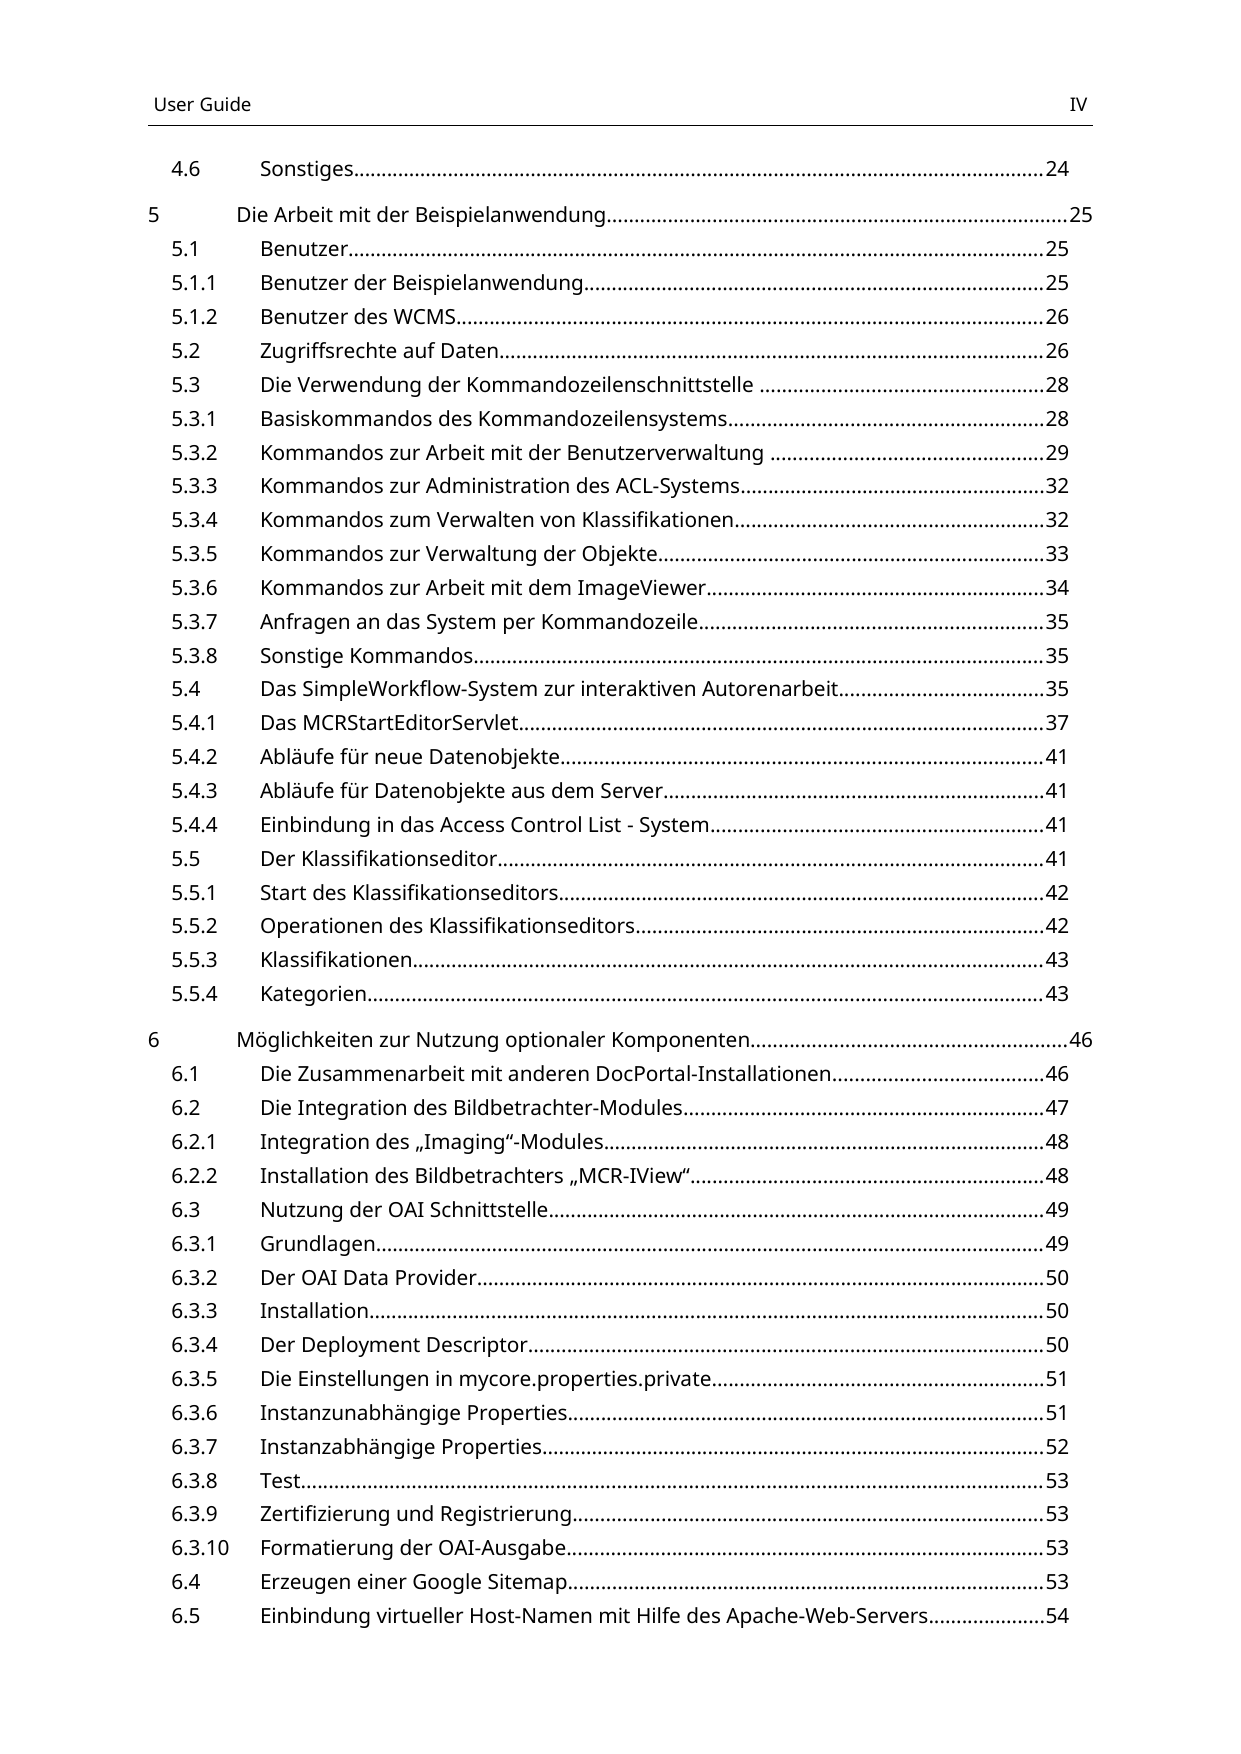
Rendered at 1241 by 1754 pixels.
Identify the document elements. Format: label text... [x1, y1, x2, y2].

text 5.5.4 Kategorien 43 [171, 979, 1069, 1007]
text 5.3.8 Sonstige Kommandos 35 [171, 641, 1069, 669]
text 6.2 Die Integration des Bildbetrachter-Modules 47 [171, 1093, 1069, 1122]
text 6.3.3 Installation 50 [171, 1296, 1069, 1325]
text 6.3.2 Der OAI Data Provider 50 [171, 1263, 1069, 1291]
text 5.3 Die Verwendung der Kommandozeilenschnittstelle 28 [171, 370, 1069, 398]
text 6.3.10 Formatierung der OAI-Ausgabe 53 [171, 1533, 1069, 1562]
text 6.3.9 Zertifizierung und Registrierung 53 [171, 1499, 1069, 1528]
text 6 Möglichkeiten zur Nutzung optionaler Komponenten 46 [148, 1026, 1093, 1054]
text 6.3.5 Die Einstellungen in mycore.properties.private 51 [171, 1364, 1069, 1392]
text 6.2.1 Integration des „Imaging“-Modules 48 [171, 1127, 1069, 1155]
text 5.3.7 Anfragen an das System per Kommandozeile 35 [171, 607, 1069, 635]
text 6.3.1 Grundlagen 49 [171, 1229, 1069, 1257]
text 5.5.1 Start des Klassifikationseditors 42 [171, 878, 1069, 906]
text 6.2.2 Installation des Bildbetrachters „MCR-IView“ 48 [171, 1161, 1069, 1189]
text 5.1.2 Benutzer des WCMS 26 [171, 302, 1069, 330]
text 5.4.4 Einbindung in das Access Control List - System 41 [171, 810, 1069, 838]
text 4.6 Sonstiges 24 [171, 154, 1069, 182]
text 6.3.6 Instanzunabhängige Properties 51 [171, 1398, 1069, 1426]
text 6.4 Erzeugen einer Google Sitemap 53 [171, 1567, 1069, 1596]
text 5 Die Arbeit mit der Beispielanwendung 25 [148, 201, 1093, 229]
text 6.1 Die Zusammenarbeit mit anderen DocPortal-Installationen 46 [171, 1059, 1069, 1088]
text 5.3.1 Basiskommandos des Kommandozeilensystems 28 [171, 404, 1069, 432]
text 5.5.3 Klassifikationen 43 [171, 945, 1069, 974]
text 5.5.2 Operationen des Klassifikationseditors 42 [171, 912, 1069, 940]
text 6.3 Nutzung der OAI Schnittstelle 49 [171, 1195, 1069, 1223]
text 5.3.6 Kommandos zur Arbeit mit dem ImageViewer 34 [171, 573, 1069, 601]
text 5.4.2 Abläufe für neue Datenobjekte 41 [171, 742, 1069, 771]
text 5.5 Der Klassifikationseditor 41 [171, 844, 1069, 872]
text 5.3.4 Kommandos zum Verwalten von Klassifikationen 32 [171, 505, 1069, 533]
text 6.5 Einbindung virtueller Host-Namen mit Hilfe des Apache-Web-Servers 54 [171, 1601, 1069, 1629]
text 5.3.2 Kommandos zur Arbeit mit der Benutzerverwaltung 29 [171, 438, 1069, 466]
text 5.4.3 Abläufe für Datenobjekte aus dem Server 41 [171, 776, 1069, 804]
text 6.3.4 Der Deployment Descriptor 50 [171, 1330, 1069, 1358]
text 5.4.1 Das MCRStartEditorServlet 37 [171, 708, 1069, 737]
text 5.3.5 Kommandos zur Verwaltung der Objekte 33 [171, 539, 1069, 567]
text 5.2 Zugriffsrechte auf Daten 26 [171, 336, 1069, 364]
text 6.3.7 Instanzabhängige Properties 52 [171, 1432, 1069, 1460]
text 5.4 Das SimpleWorkflow-System zur interaktiven Autorenarbeit 35 [171, 674, 1069, 703]
text 5.1 Benutzer 25 [171, 234, 1069, 263]
text 5.1.1 Benutzer der Beispielanwendung 25 [171, 268, 1069, 297]
text 5.3.3 Kommandos zur Administration des ACL-Systems 32 [171, 471, 1069, 500]
text 6.3.8 Test 53 [171, 1466, 1069, 1494]
